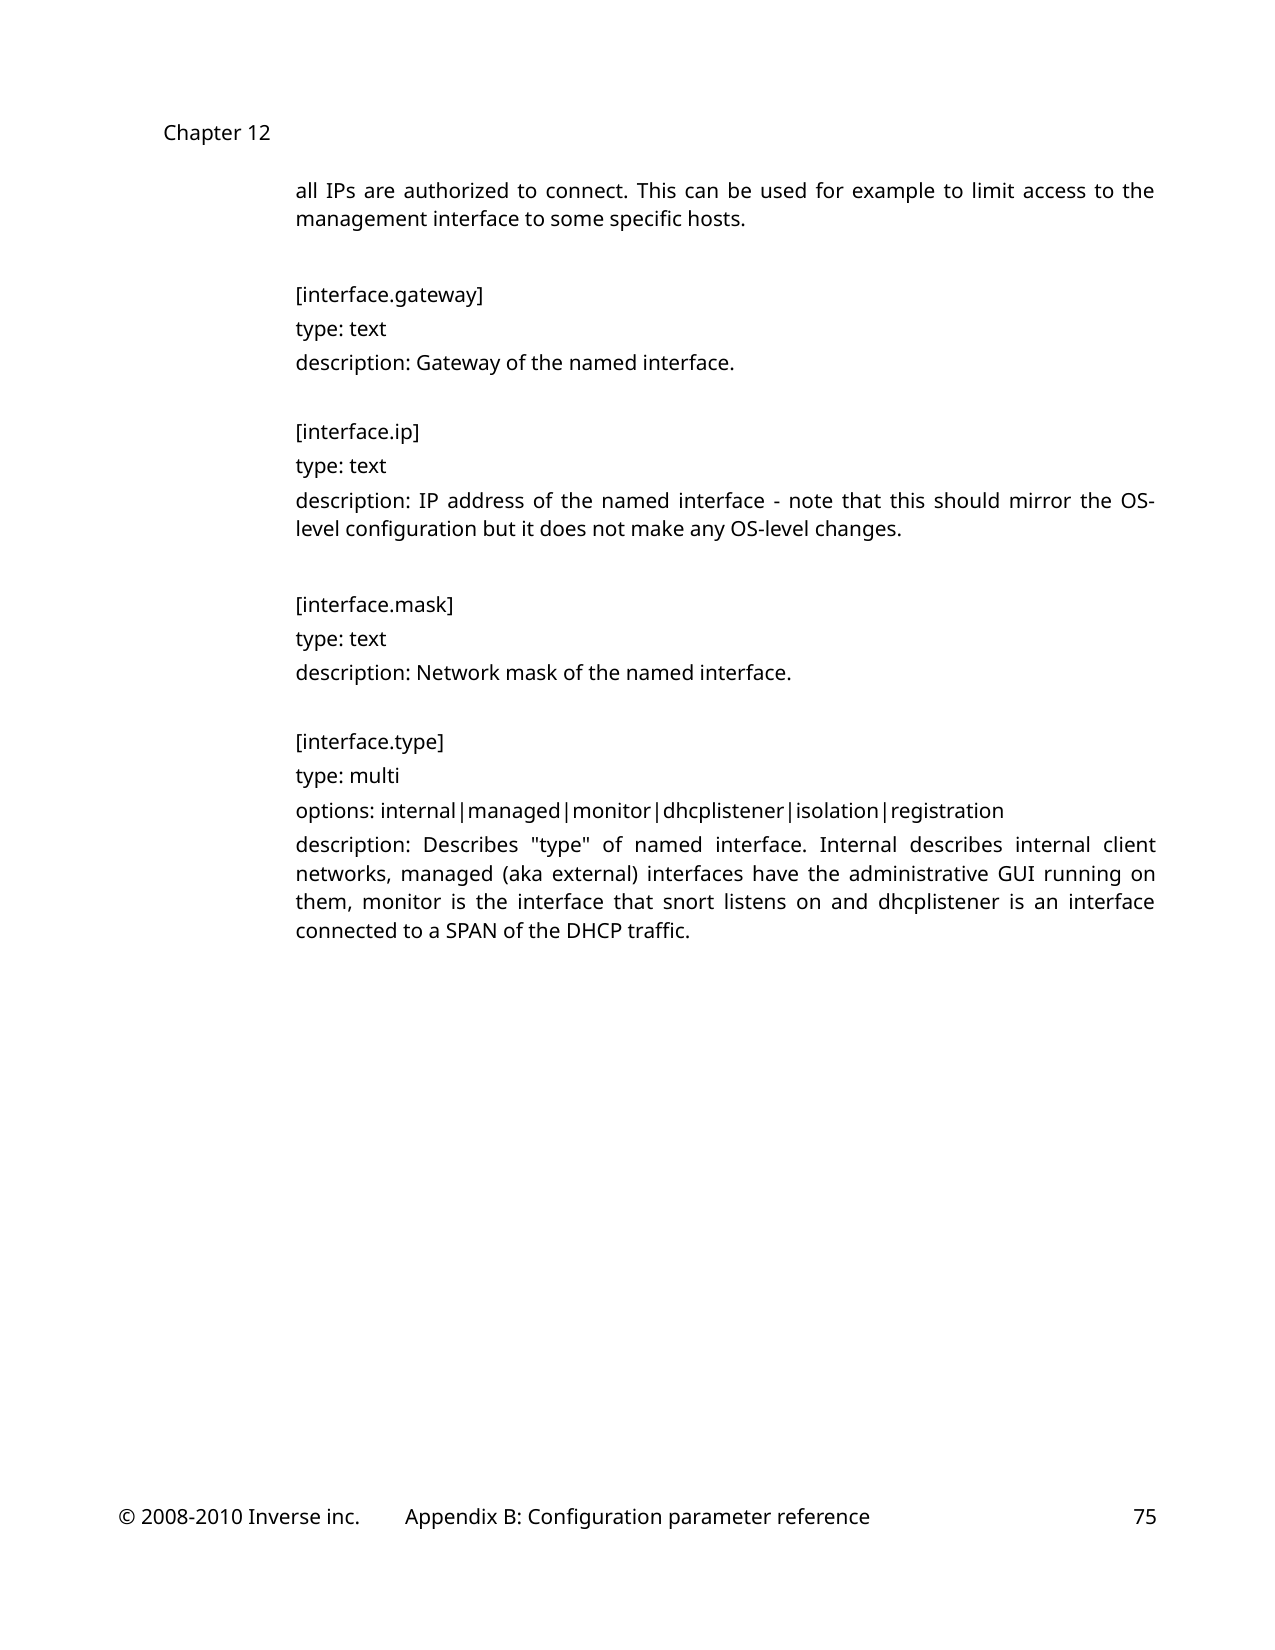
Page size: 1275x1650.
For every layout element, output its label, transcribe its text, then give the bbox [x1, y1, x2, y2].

text type: multi [295, 762, 1157, 790]
text [interface.gateway] [295, 280, 1157, 308]
text [interface.ip] [295, 417, 1157, 446]
text [interface.mask] [295, 590, 1157, 618]
text type: text [295, 314, 1157, 343]
text all IPs are authorized to connect. This can be used for example to limit access to the management interface to some specific hosts. [295, 176, 1157, 233]
text description: IP address of the named interface - note that this should mirror the OS-level configuration but it does not make any OS-level changes. [295, 486, 1157, 543]
text type: text [295, 624, 1157, 653]
text description: Gateway of the named interface. [295, 348, 1157, 377]
text [interface.type] [295, 727, 1157, 756]
text options: internal|managed|monitor|dhcplistener|isolation|registration [295, 796, 1157, 824]
text description: Network mask of the named interface. [295, 658, 1157, 687]
text type: text [295, 452, 1157, 480]
text description: Describes "type" of named interface. Internal describes internal client networks, managed (aka external) interfaces have the administrative GUI running on them, monitor is the interface that snort listens on and dhcplistener is an interface connected to a SPAN of the DHCP traffic. [295, 830, 1157, 944]
